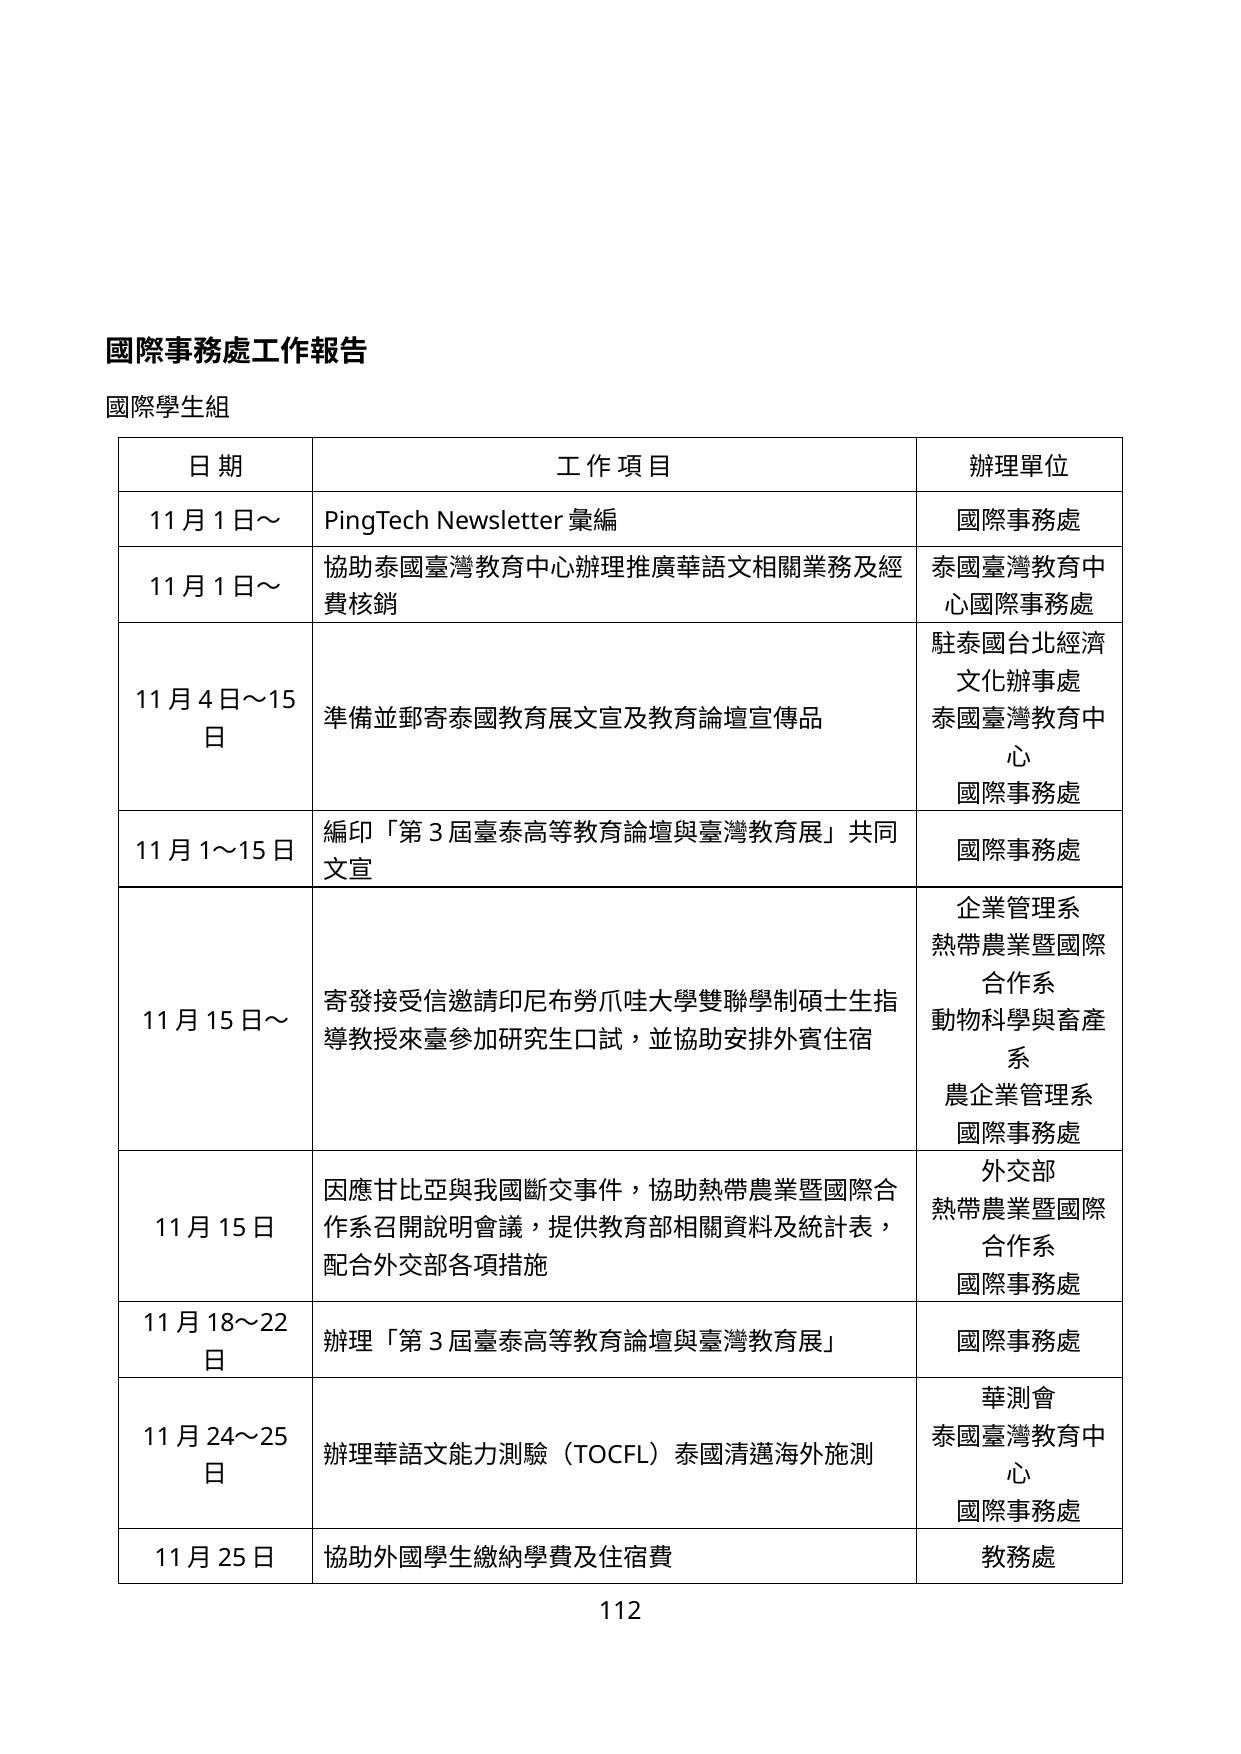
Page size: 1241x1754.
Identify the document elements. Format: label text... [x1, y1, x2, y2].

table_cell 11月25日 [119, 1529, 312, 1583]
table_cell 11月1日～ [119, 547, 312, 622]
table_cell 華測會 泰國臺灣教育中心 國際事務處 [917, 1378, 1122, 1528]
table_cell 國際事務處 [917, 492, 1122, 546]
table_cell 國際事務處 [917, 811, 1122, 886]
table_cell 辦理華語文能力測驗（TOCFL）泰國清邁海外施測 [313, 1378, 916, 1528]
table_cell 11月18～22日 [119, 1302, 312, 1377]
table_cell PingTech Newsletter彙編 [313, 492, 916, 546]
table_cell 11月1～15日 [119, 811, 312, 886]
table_cell 國際事務處 [917, 1302, 1122, 1377]
table_cell 泰國臺灣教育中心國際事務處 [917, 547, 1122, 622]
table_cell 11月4日～15日 [119, 623, 312, 810]
table_cell 11月15日～ [119, 888, 312, 1150]
table_cell 11月1日～ [119, 492, 312, 546]
table_cell 編印「第3屆臺泰高等教育論壇與臺灣教育展」共同文宣 [313, 811, 916, 886]
table_header 日 期 [119, 438, 312, 491]
table_header 工 作 項 目 [313, 438, 916, 491]
text 國際事務處工作報告 [106, 312, 1122, 387]
table_cell 辦理「第3屆臺泰高等教育論壇與臺灣教育展」 [313, 1302, 916, 1377]
table_cell 11月15日 [119, 1151, 312, 1301]
text 國際學生組 [106, 387, 1122, 424]
table_cell 教務處 [917, 1529, 1122, 1583]
table_cell 因應甘比亞與我國斷交事件，協助熱帶農業暨國際合作系召開說明會議，提供教育部相關資料及統計表，配合外交部各項措施 [313, 1151, 916, 1301]
table_header 辦理單位 [917, 438, 1122, 491]
table_cell 協助泰國臺灣教育中心辦理推廣華語文相關業務及經費核銷 [313, 547, 916, 622]
table_cell 準備並郵寄泰國教育展文宣及教育論壇宣傳品 [313, 623, 916, 810]
table_cell 外交部 熱帶農業暨國際合作系 國際事務處 [917, 1151, 1122, 1301]
table_cell 11月24～25日 [119, 1378, 312, 1528]
table_cell 協助外國學生繳納學費及住宿費 [313, 1529, 916, 1583]
table_cell 寄發接受信邀請印尼布勞爪哇大學雙聯學制碩士生指導教授來臺參加研究生口試，並協助安排外賓住宿 [313, 888, 916, 1150]
table_cell 駐泰國台北經濟文化辦事處 泰國臺灣教育中心 國際事務處 [917, 623, 1122, 810]
table_cell 企業管理系 熱帶農業暨國際合作系 動物科學與畜產系 農企業管理系 國際事務處 [917, 888, 1122, 1150]
